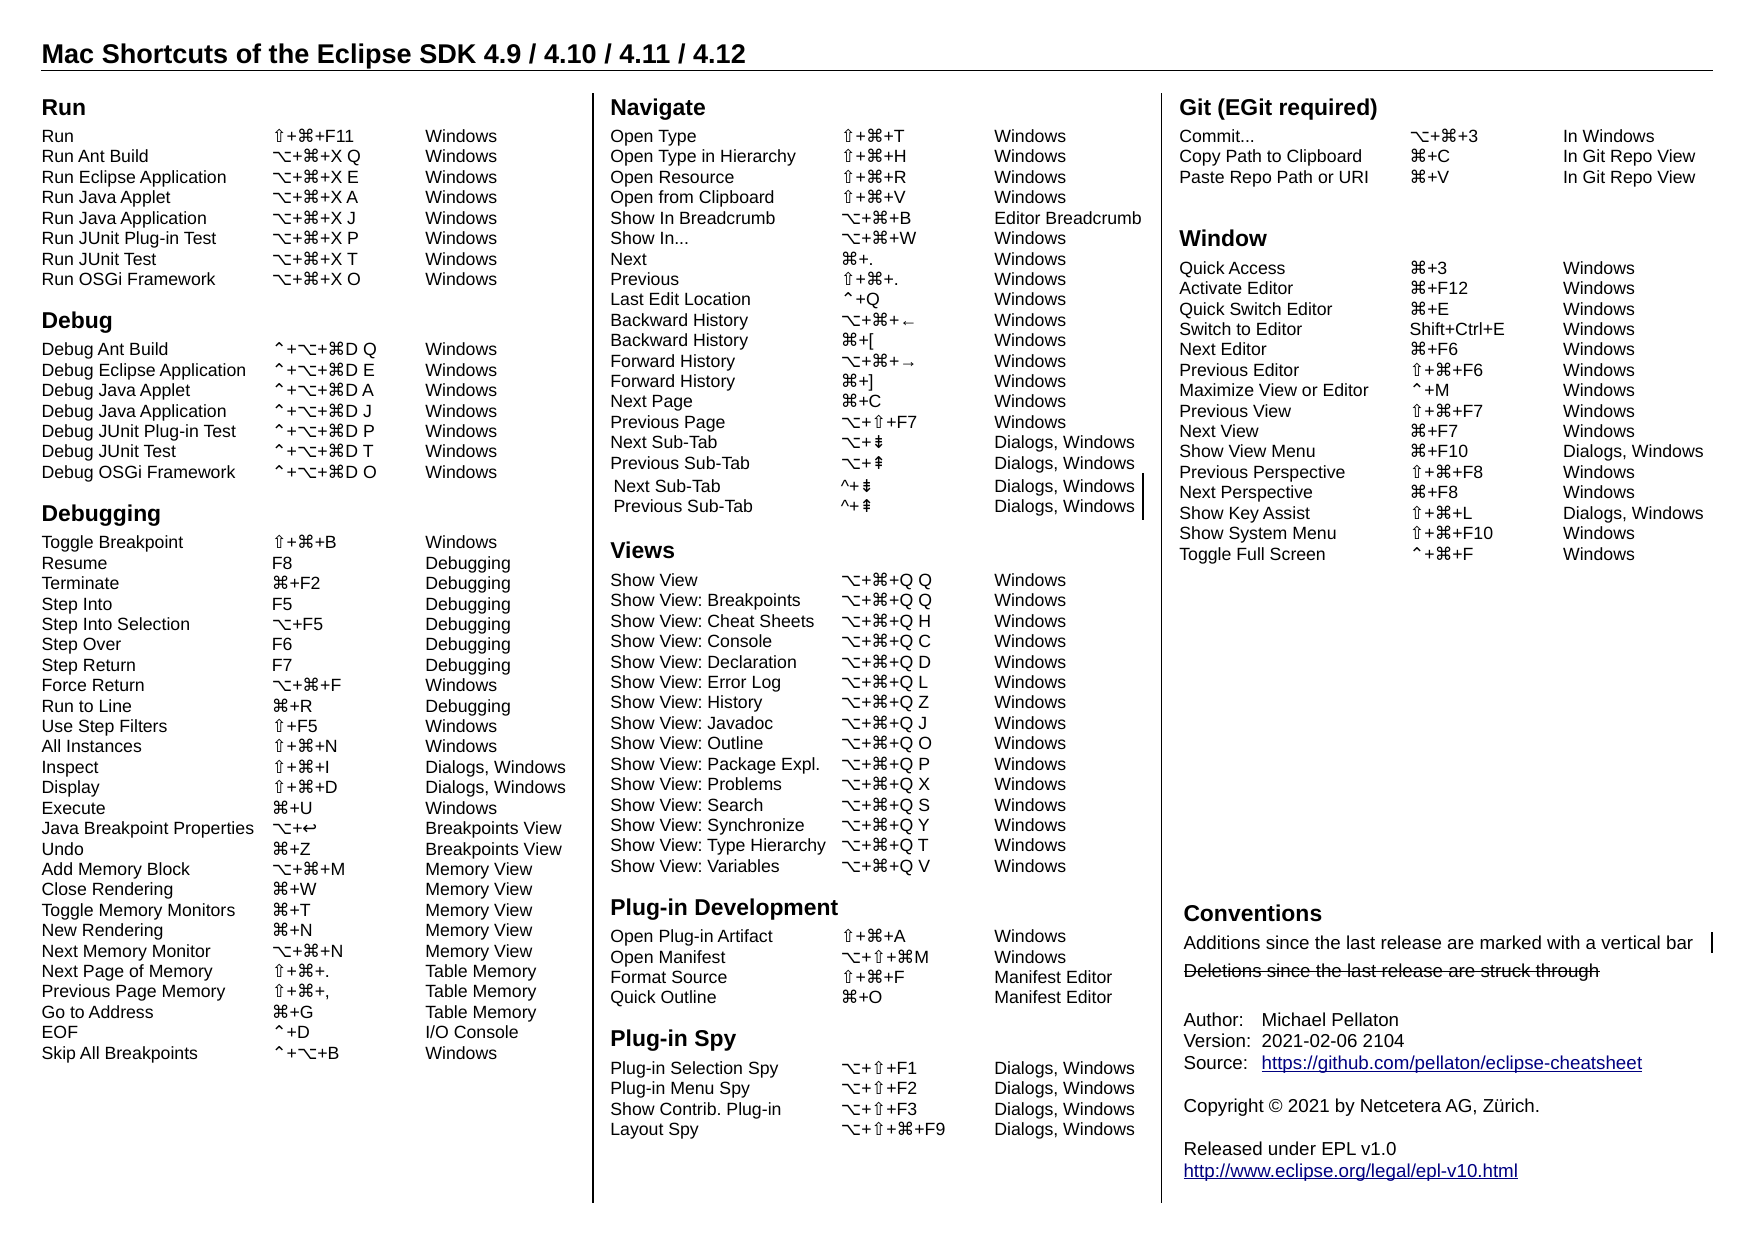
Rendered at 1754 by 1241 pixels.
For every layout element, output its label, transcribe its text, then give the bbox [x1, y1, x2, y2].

text Version: 2021-02-06 2104 Source: https://github.com/pellaton/eclipse-cheatsheet [1183, 1030, 1713, 1095]
text Show In Breadcrumb ⌥+⌘+B Editor Breadcrumb [610, 207, 1144, 228]
text Copy Path to Clipboard ⌘+C In Git Repo View [1179, 146, 1713, 167]
text Debug Eclipse Application ⌃+⌥+⌘D E Windows [41, 359, 575, 380]
text Switch to Editor Shift+Ctrl+E Windows [1179, 319, 1713, 339]
subtitle Git (EGit required) [1179, 93, 1713, 120]
text Author: Michael Pellaton [1183, 1008, 1713, 1030]
text Show System Menu ⇧+⌘+F10 Windows [1179, 523, 1713, 543]
text All Instances ⇧+⌘+N Windows [41, 736, 575, 757]
text Show View: Type Hierarchy ⌥+⌘+Q T Windows [610, 835, 1144, 856]
subtitle Debug [41, 307, 575, 333]
text Execute ⌘+U Windows [41, 797, 575, 818]
text Go to Address ⌘+G Table Memory [41, 1002, 575, 1022]
text Toggle Breakpoint ⇧+⌘+B Windows [41, 532, 575, 552]
text Previous Page ⌥+⇧+F7 Windows [610, 412, 1144, 432]
text Additions since the last release are marked with a vertical bar [1183, 932, 1711, 953]
text Open Plug-in Artifact ⇧+⌘+A Windows [610, 926, 1144, 946]
text Previous ⇧+⌘+. Windows [610, 269, 1144, 289]
text Add Memory Block ⌥+⌘+M Memory View [41, 859, 575, 879]
subtitle Debugging [41, 500, 575, 526]
text Quick Access ⌘+3 Windows [1179, 257, 1713, 278]
text Previous Sub-Tab ^+⇞ Dialogs, Windows [610, 496, 1142, 520]
text Open Resource ⇧+⌘+R Windows [610, 167, 1144, 187]
subtitle Window [1179, 225, 1713, 251]
text Show View: Console ⌥+⌘+Q C Windows [610, 631, 1144, 651]
subtitle Run [41, 93, 575, 120]
text Step Into Selection ⌥+F5 Debugging [41, 614, 575, 634]
text Debug JUnit Plug-in Test ⌃+⌥+⌘D P Windows [41, 421, 575, 441]
subtitle Plug-in Spy [610, 1025, 1144, 1052]
text Debug Ant Build ⌃+⌥+⌘D Q Windows [41, 339, 575, 359]
text Undo ⌘+Z Breakpoints View [41, 838, 575, 859]
text Run to Line ⌘+R Debugging [41, 695, 575, 716]
text Run OSGi Framework ⌥+⌘+X O Windows [41, 269, 575, 289]
text Next Editor ⌘+F6 Windows [1179, 339, 1713, 359]
text Show View: History ⌥+⌘+Q Z Windows [610, 692, 1144, 713]
text Skip All Breakpoints ⌃+⌥+B Windows [41, 1042, 575, 1063]
text Use Step Filters ⇧+F5 Windows [41, 716, 575, 736]
text Next Page ⌘+C Windows [610, 391, 1144, 412]
text Run Java Application ⌥+⌘+X J Windows [41, 207, 575, 228]
text Show Contrib. Plug-in ⌥+⇧+F3 Dialogs, Windows [610, 1098, 1144, 1119]
text Show View: Javadoc ⌥+⌘+Q J Windows [610, 713, 1144, 733]
text Layout Spy ⌥+⇧+⌘+F9 Dialogs, Windows [610, 1119, 1144, 1139]
text Copyright © 2021 by Netcetera AG, Zürich. Released under EPL v1.0 http://www.eclipse.org/legal/epl-v10.html [1183, 1095, 1713, 1181]
text Previous Perspective ⇧+⌘+F8 Windows [1179, 462, 1713, 482]
text Display ⇧+⌘+D Dialogs, Windows [41, 777, 575, 797]
text Maximize View or Editor ⌃+M Windows [1179, 380, 1713, 400]
text Run JUnit Test ⌥+⌘+X T Windows [41, 248, 575, 269]
text Previous Sub-Tab ⌥+⇞ Dialogs, Windows [610, 452, 1144, 473]
text Quick Switch Editor ⌘+E Windows [1179, 298, 1713, 319]
text Resume F8 Debugging [41, 552, 575, 573]
text Paste Repo Path or URI ⌘+V In Git Repo View [1179, 167, 1713, 187]
subtitle Plug-in Development [610, 894, 1144, 920]
text EOF ⌃+D I/O Console [41, 1022, 575, 1042]
text Show View: Outline ⌥+⌘+Q O Windows [610, 733, 1144, 753]
text Debug OSGi Framework ⌃+⌥+⌘D O Windows [41, 462, 575, 482]
text Last Edit Location ⌃+Q Windows [610, 289, 1144, 309]
text Next View ⌘+F7 Windows [1179, 421, 1713, 441]
subtitle Navigate [610, 93, 1144, 120]
text Show View: Search ⌥+⌘+Q S Windows [610, 794, 1144, 815]
text Step Return F7 Debugging [41, 654, 575, 675]
text Show View: Declaration ⌥+⌘+Q D Windows [610, 651, 1144, 672]
text Show In... ⌥+⌘+W Windows [610, 228, 1144, 248]
text Next Sub-Tab ^+⇟ Dialogs, Windows [610, 473, 1142, 496]
text Show Key Assist ⇧+⌘+L Dialogs, Windows [1179, 502, 1713, 523]
text Show View: Package Expl. ⌥+⌘+Q P Windows [610, 753, 1144, 774]
text Previous Page Memory ⇧+⌘+, Table Memory [41, 981, 575, 1002]
text Next Memory Monitor ⌥+⌘+N Memory View [41, 940, 575, 961]
text Run Java Applet ⌥+⌘+X A Windows [41, 187, 575, 207]
text Plug-in Menu Spy ⌥+⇧+F2 Dialogs, Windows [610, 1078, 1144, 1098]
text Show View: Breakpoints ⌥+⌘+Q Q Windows [610, 590, 1144, 611]
text Next Sub-Tab ⌥+⇟ Dialogs, Windows [610, 432, 1144, 452]
text Activate Editor ⌘+F12 Windows [1179, 278, 1713, 298]
text Open from Clipboard ⇧+⌘+V Windows [610, 187, 1144, 207]
text Open Type in Hierarchy ⇧+⌘+H Windows [610, 146, 1144, 167]
text Toggle Full Screen ⌃+⌘+F Windows [1179, 543, 1713, 564]
subtitle Conventions [1183, 900, 1713, 926]
text Debug JUnit Test ⌃+⌥+⌘D T Windows [41, 441, 575, 462]
text Commit... ⌥+⌘+3 In Windows [1179, 126, 1713, 146]
text Force Return ⌥+⌘+F Windows [41, 675, 575, 695]
text Run JUnit Plug-in Test ⌥+⌘+X P Windows [41, 228, 575, 248]
text Close Rendering ⌘+W Memory View [41, 879, 575, 899]
text Step Into F5 Debugging [41, 593, 575, 614]
text Plug-in Selection Spy ⌥+⇧+F1 Dialogs, Windows [610, 1058, 1144, 1078]
text New Rendering ⌘+N Memory View [41, 920, 575, 940]
text Show View: Variables ⌥+⌘+Q V Windows [610, 856, 1144, 876]
text Next Page of Memory ⇧+⌘+. Table Memory [41, 961, 575, 981]
text Previous View ⇧+⌘+F7 Windows [1179, 400, 1713, 421]
text Format Source ⇧+⌘+F Manifest Editor [610, 967, 1144, 987]
text Open Manifest ⌥+⇧+⌘M Windows [610, 946, 1144, 967]
text Next Perspective ⌘+F8 Windows [1179, 482, 1713, 502]
text Quick Outline ⌘+O Manifest Editor [610, 987, 1144, 1008]
subtitle Views [610, 537, 1144, 564]
text Run Eclipse Application ⌥+⌘+X E Windows [41, 167, 575, 187]
text Step Over F6 Debugging [41, 634, 575, 654]
text Next ⌘+. Windows [610, 248, 1144, 269]
text Debug Java Applet ⌃+⌥+⌘D A Windows [41, 380, 575, 400]
text Backward History ⌘+[ Windows [610, 330, 1144, 350]
text Show View: Error Log ⌥+⌘+Q L Windows [610, 672, 1144, 692]
text Show View: Synchronize ⌥+⌘+Q Y Windows [610, 815, 1144, 835]
text Terminate ⌘+F2 Debugging [41, 573, 575, 593]
text Forward History ⌘+] Windows [610, 371, 1144, 391]
text Run Ant Build ⌥+⌘+X Q Windows [41, 146, 575, 167]
text Toggle Memory Monitors ⌘+T Memory View [41, 899, 575, 920]
text Debug Java Application ⌃+⌥+⌘D J Windows [41, 400, 575, 421]
text Forward History ⌥+⌘+→ Windows [610, 350, 1144, 371]
text Java Breakpoint Properties ⌥+↩ Breakpoints View [41, 818, 575, 838]
text Inspect ⇧+⌘+I Dialogs, Windows [41, 757, 575, 777]
text Previous Editor ⇧+⌘+F6 Windows [1179, 359, 1713, 380]
text Open Type ⇧+⌘+T Windows [610, 126, 1144, 146]
text Show View Menu ⌘+F10 Dialogs, Windows [1179, 441, 1713, 462]
text Show View: Problems ⌥+⌘+Q X Windows [610, 774, 1144, 794]
text Show View: Cheat Sheets ⌥+⌘+Q H Windows [610, 611, 1144, 631]
text Backward History ⌥+⌘+← Windows [610, 309, 1144, 330]
text Run ⇧+⌘+F11 Windows [41, 126, 575, 146]
text Deletions since the last release are struck through [1183, 959, 1713, 981]
text Show View ⌥+⌘+Q Q Windows [610, 570, 1144, 590]
